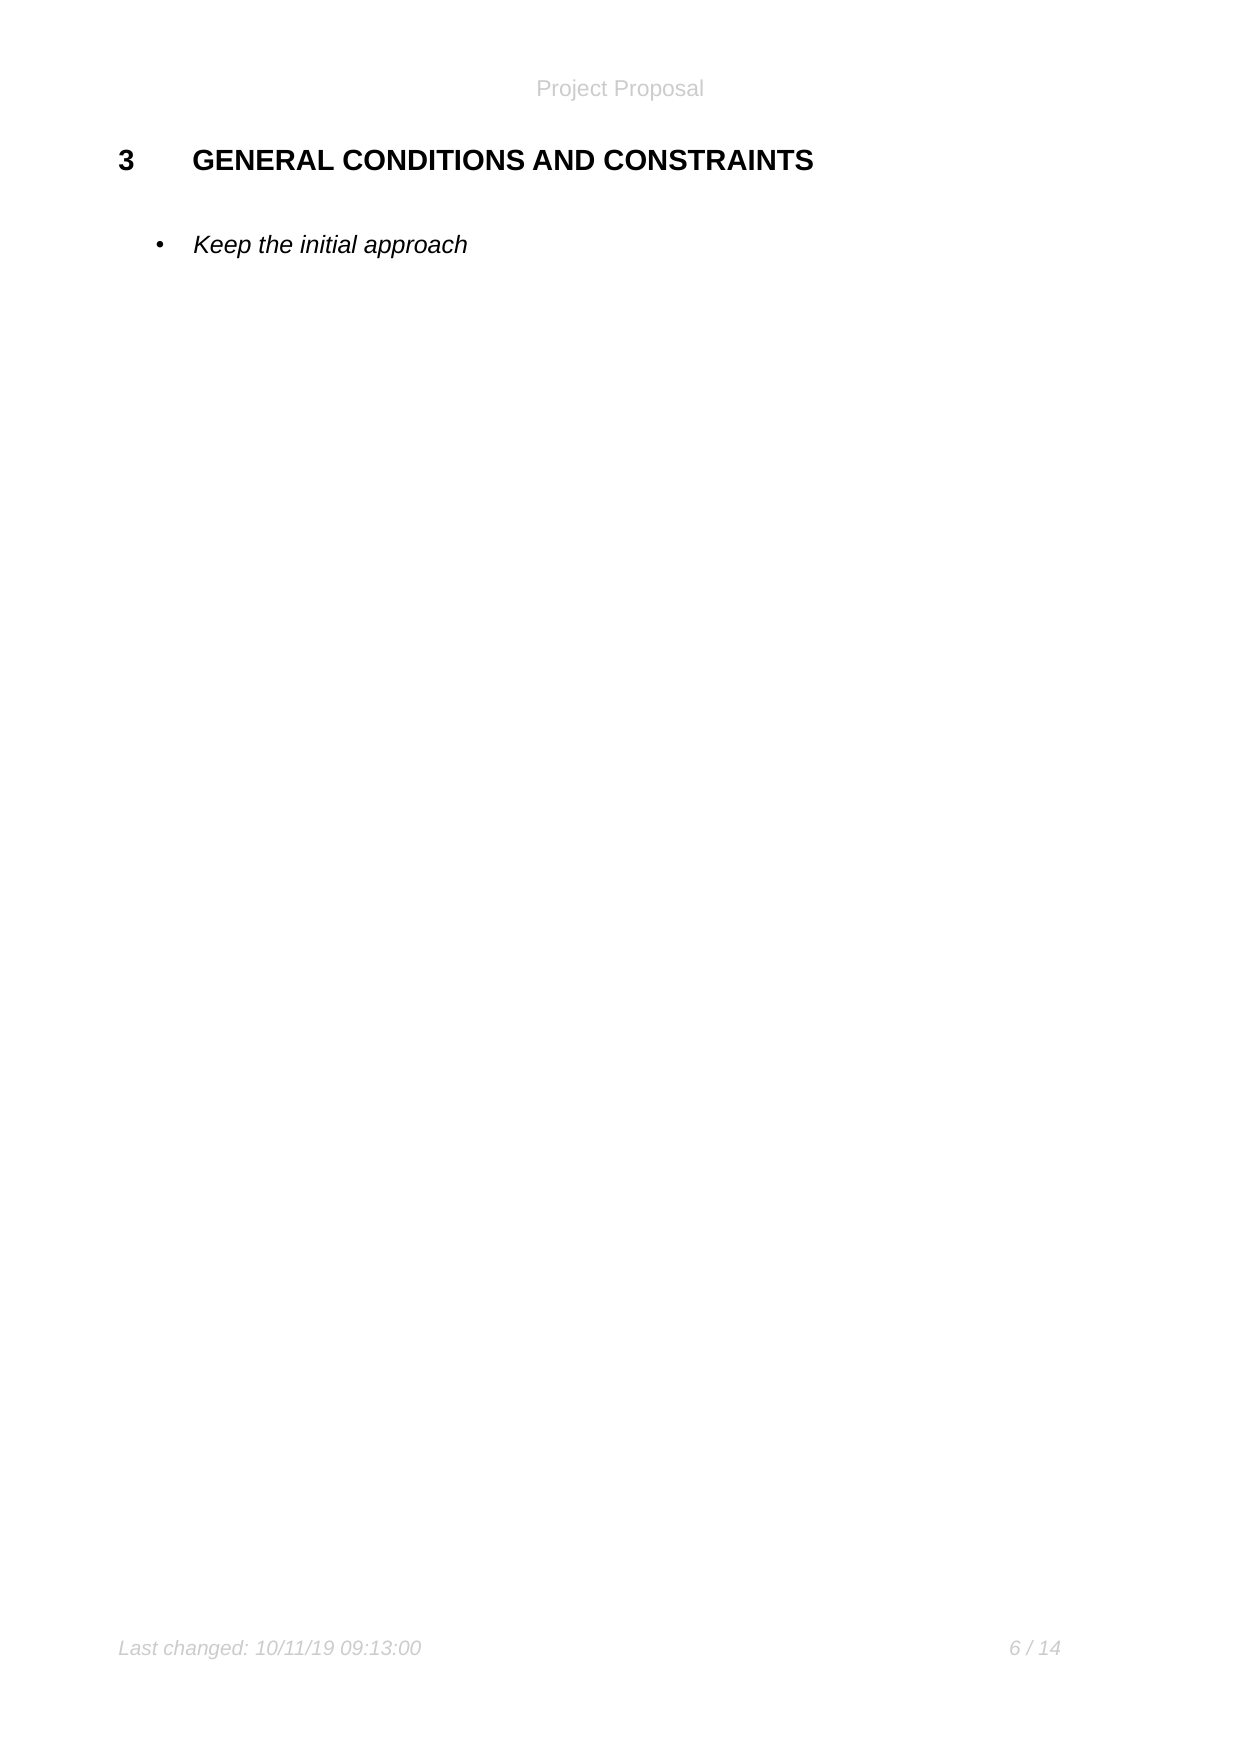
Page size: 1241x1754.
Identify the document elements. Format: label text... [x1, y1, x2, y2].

list Keep the initial approach [156, 230, 1122, 259]
subtitle General Conditions and Constraints [118, 143, 1122, 177]
